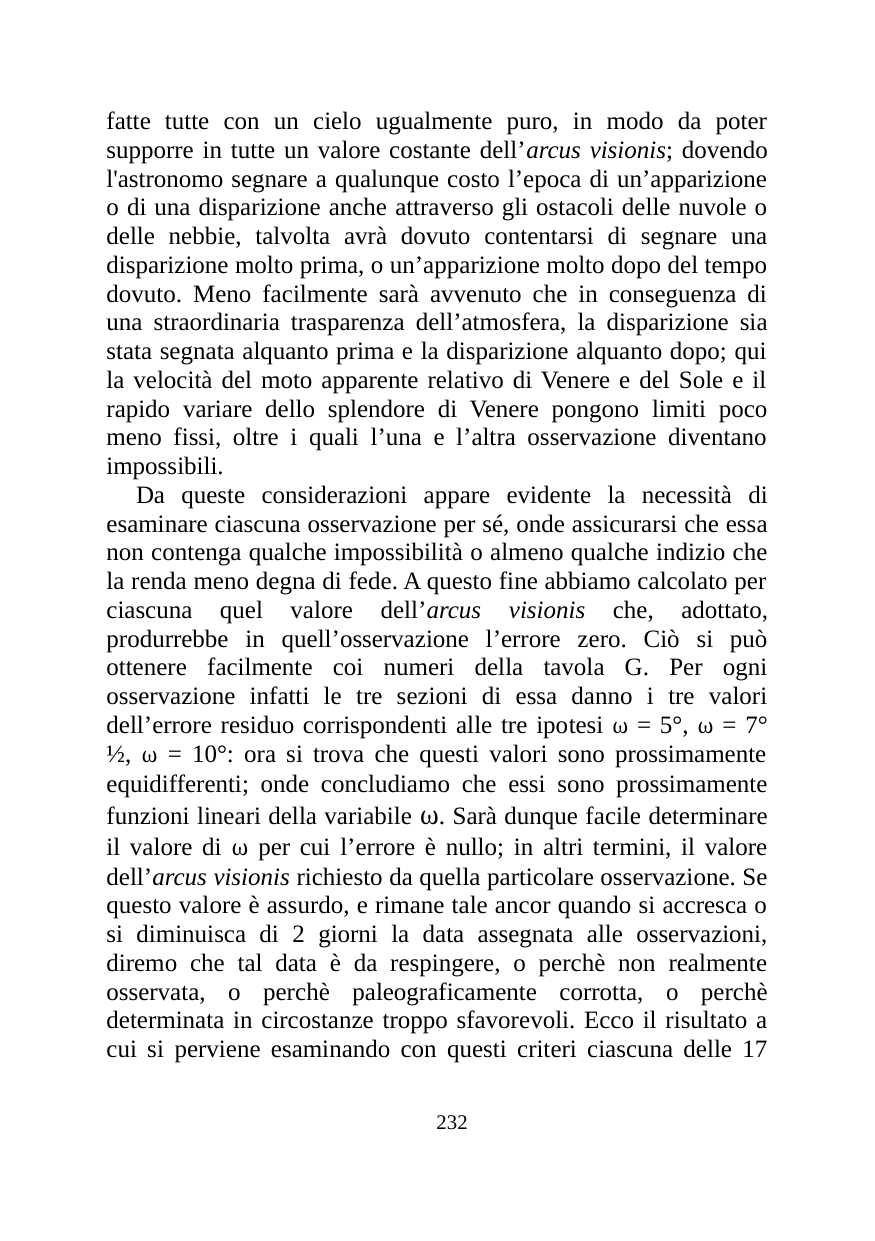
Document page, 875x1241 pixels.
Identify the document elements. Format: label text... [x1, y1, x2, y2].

text fatte tutte con un cielo ugualmente puro, in modo da poter supporre in tutte un valore costante dell’arcus visionis; dovendo l'astronomo segnare a qualunque costo l’epoca di un’apparizione o di una disparizione anche attraverso gli ostacoli delle nuvole o delle nebbie, talvolta avrà dovuto contentarsi di segnare una disparizione molto prima, o un’apparizione molto dopo del tempo dovuto. Meno facilmente sarà avvenuto che in conseguenza di una straordinaria trasparenza dell’atmosfera, la disparizione sia stata segnata alquanto prima e la disparizione alquanto dopo; qui la velocità del moto apparente relativo di Venere e del Sole e il rapido variare dello splendore di Venere pongono limiti poco meno fissi, oltre i quali l’una e l’altra osservazione diventano impossibili. [106, 106, 768, 480]
text Da queste considerazioni appare evidente la necessità di esaminare ciascuna osservazione per sé, onde assicurarsi che essa non contenga qualche impossibilità o almeno qualche indizio che la renda meno degna di fede. A questo fine abbiamo calcolato per ciascuna quel valore dell’arcus visionis che, adottato, produrrebbe in quell’osservazione l’errore zero. Ciò si può ottenere facilmente coi numeri della tavola G. Per ogni osservazione infatti le tre sezioni di essa danno i tre valori dell’errore residuo corrispondenti alle tre ipotesi ω = 5°, ω = 7° ½, ω = 10°: ora si trova che questi valori sono prossimamente equidifferenti; onde concludiamo che essi sono prossimamente funzioni lineari della variabile ω. Sarà dunque facile determinare il valore di ω per cui l’errore è nullo; in altri termini, il valore dell’arcus visionis richiesto da quella particolare osservazione. Se questo valore è assurdo, e rimane tale ancor quando si accresca o si diminuisca di 2 giorni la data assegnata alle osservazioni, diremo che tal data è da respingere, o perchè non realmente osservata, o perchè paleograficamente corrotta, o perchè determinata in circostanze troppo sfavorevoli. Ecco il risultato a cui si perviene esaminando con questi criteri ciascuna delle 17 [106, 480, 768, 1063]
